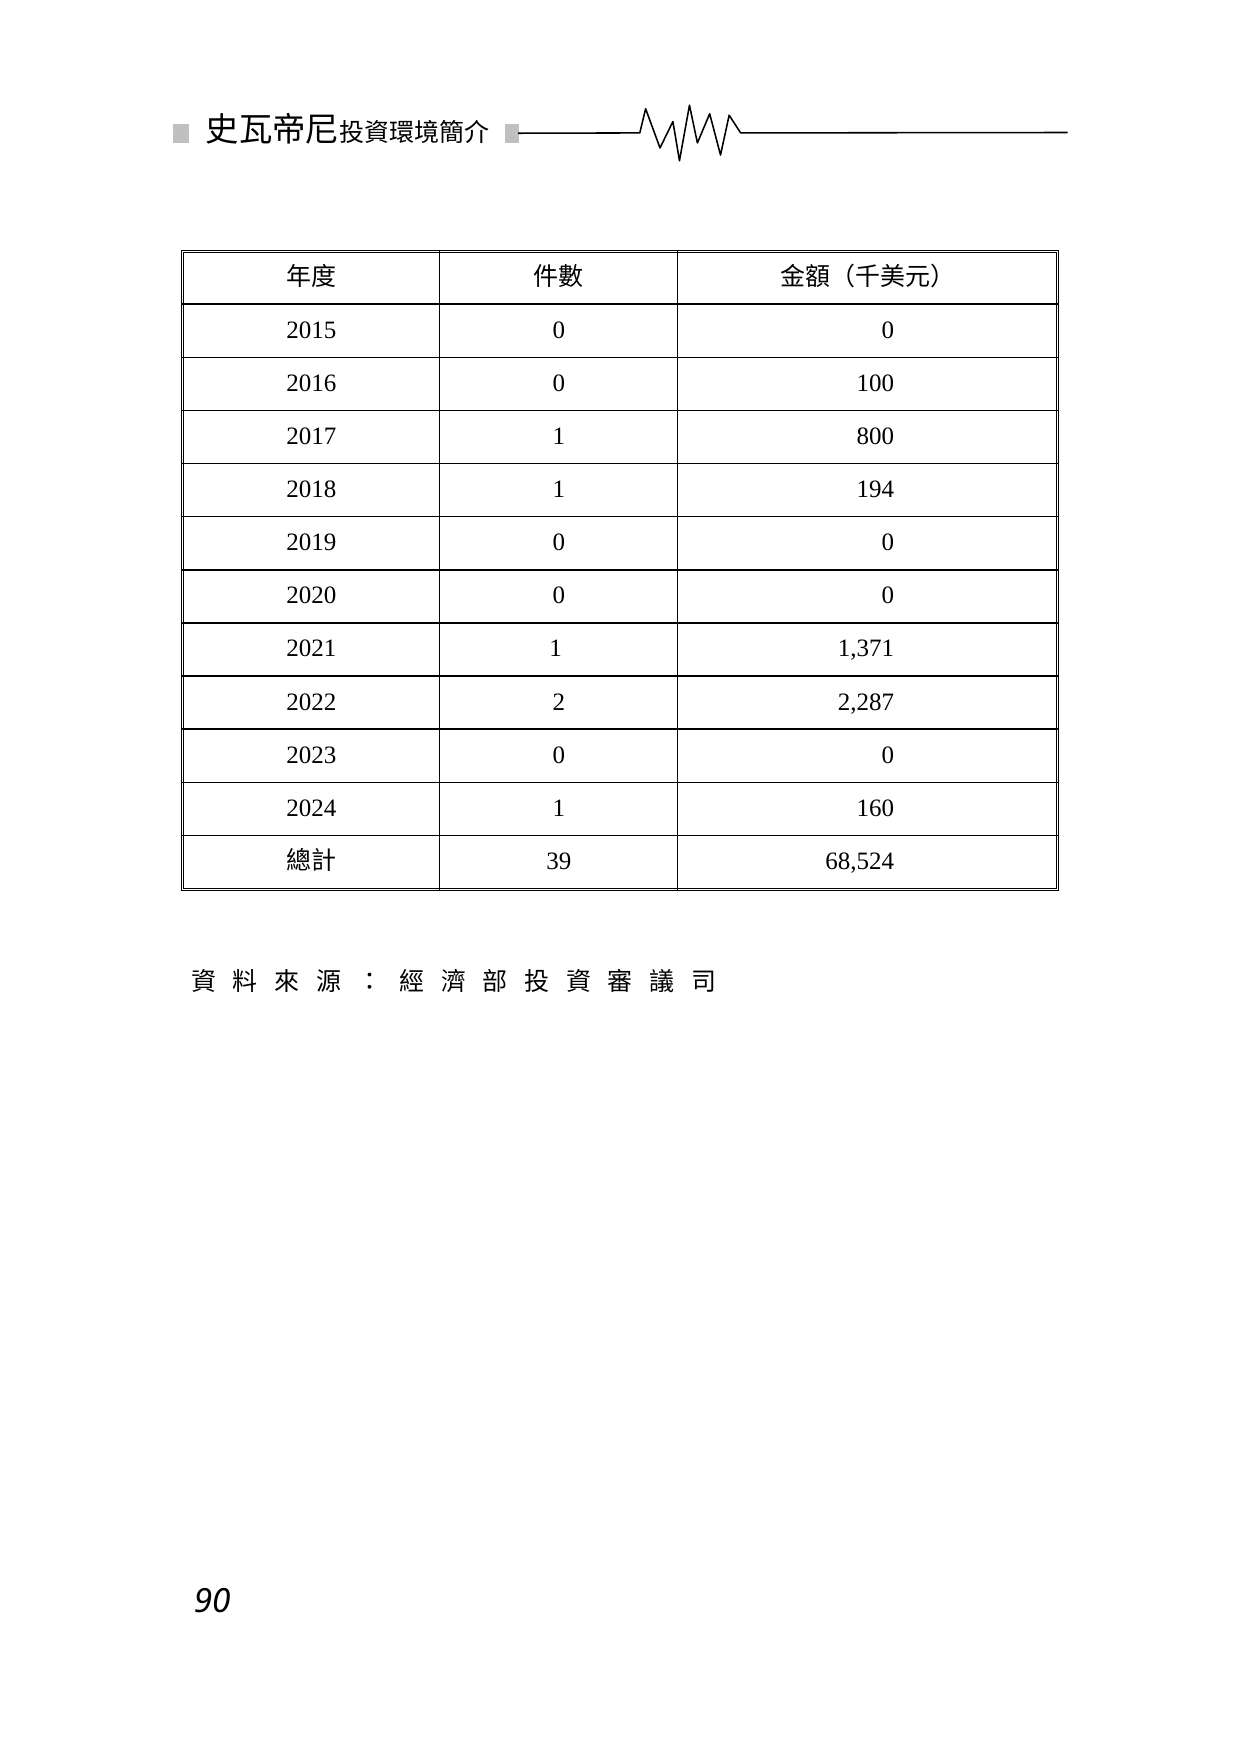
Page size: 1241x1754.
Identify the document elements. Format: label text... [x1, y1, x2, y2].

table_cell 2023 [184, 730, 439, 781]
table_cell 2,287 [678, 677, 1056, 728]
table_cell 2020 [184, 571, 439, 622]
table_cell 2017 [184, 411, 439, 463]
table_cell 0 [440, 571, 677, 622]
table_cell 68,524 [678, 836, 1056, 888]
table_cell 2024 [184, 783, 439, 834]
table_cell 總計 [184, 836, 439, 888]
table_cell 194 [678, 464, 1056, 516]
table_cell 1 [440, 464, 677, 516]
table_cell 0 [678, 571, 1056, 622]
table_cell 2018 [184, 464, 439, 516]
table_cell 1,371 [678, 624, 1056, 675]
table_cell 2016 [184, 358, 439, 409]
text 資料來源：經濟部投資審議司 [183, 938, 1058, 1000]
table_cell 1 [440, 783, 677, 834]
table_cell 2021 [184, 624, 439, 675]
table_cell 39 [440, 836, 677, 888]
table_cell 2022 [184, 677, 439, 728]
table_cell 2019 [184, 517, 439, 569]
table_cell 1 [440, 624, 677, 675]
table_cell 0 [440, 517, 677, 569]
table_cell 160 [678, 783, 1056, 834]
table_header 件數 [440, 253, 677, 303]
table_cell 0 [678, 305, 1056, 356]
table_header 金額（千美元） [678, 253, 1056, 303]
table_cell 0 [678, 730, 1056, 781]
table_cell 0 [440, 305, 677, 356]
table_cell 1 [440, 411, 677, 463]
table_cell 2015 [184, 305, 439, 356]
table_cell 0 [678, 517, 1056, 569]
table_header 年度 [184, 253, 439, 303]
table_cell 0 [440, 730, 677, 781]
table_cell 0 [440, 358, 677, 409]
table_cell 2 [440, 677, 677, 728]
table_cell 100 [678, 358, 1056, 409]
table_cell 800 [678, 411, 1056, 463]
